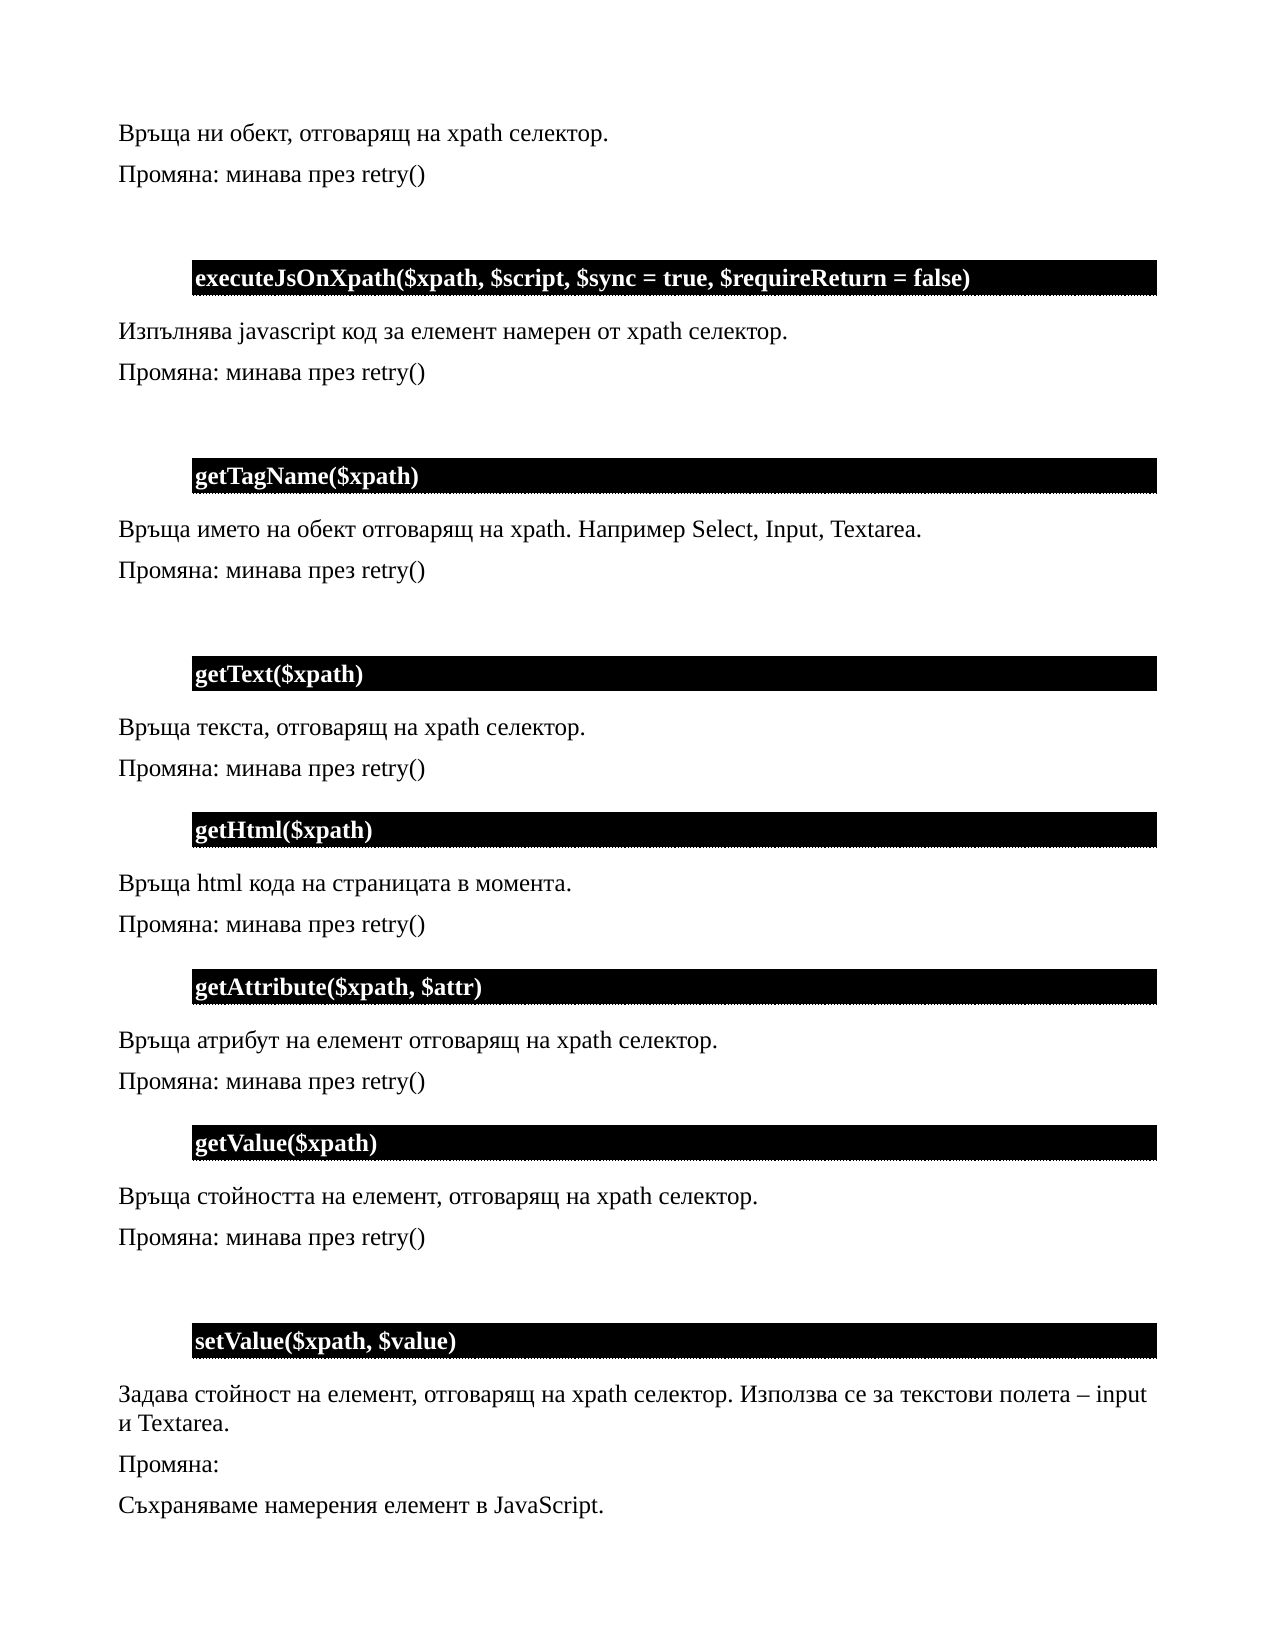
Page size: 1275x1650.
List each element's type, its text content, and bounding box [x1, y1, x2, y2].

text executeJsOnXpath($xpath, $script, $sync = true, $requireReturn = false) [192, 260, 1157, 295]
text Промяна: минава през retry() [118, 159, 1157, 188]
text Връща текста, отговарящ на xpath селектор. [118, 712, 1157, 740]
text Промяна: [118, 1449, 1157, 1478]
text Връща стойността на елемент, отговарящ на xpath селектор. [118, 1181, 1157, 1210]
text getValue($xpath) [192, 1125, 1157, 1160]
text Съхраняваме намерения елемент в JavaScript. [118, 1490, 1157, 1519]
text getAttribute($xpath, $attr) [192, 969, 1157, 1004]
text getText($xpath) [192, 656, 1157, 691]
text Връща ни обект, отговарящ на xpath селектор. [118, 118, 1157, 147]
text Задава стойност на елемент, отговарящ на xpath селектор. Използва се за текстови полета – input и Textarea. [118, 1379, 1157, 1437]
text setValue($xpath, $value) [192, 1323, 1157, 1358]
text Промяна: минава през retry() [118, 753, 1157, 782]
text Връща атрибут на елемент отговарящ на xpath селектор. [118, 1025, 1157, 1053]
text Промяна: минава през retry() [118, 909, 1157, 938]
text Промяна: минава през retry() [118, 1222, 1157, 1251]
text Промяна: минава през retry() [118, 1066, 1157, 1095]
text Промяна: минава през retry() [118, 555, 1157, 584]
text getTagName($xpath) [192, 458, 1157, 493]
text Промяна: минава през retry() [118, 357, 1157, 386]
text Изпълнява javascript код за елемент намерен от xpath селектор. [118, 316, 1157, 345]
text Връща html кода на страницата в момента. [118, 868, 1157, 897]
text Връща името на обект отговарящ на xpath. Например Select, Input, Textarea. [118, 514, 1157, 542]
text getHtml($xpath) [192, 812, 1157, 847]
